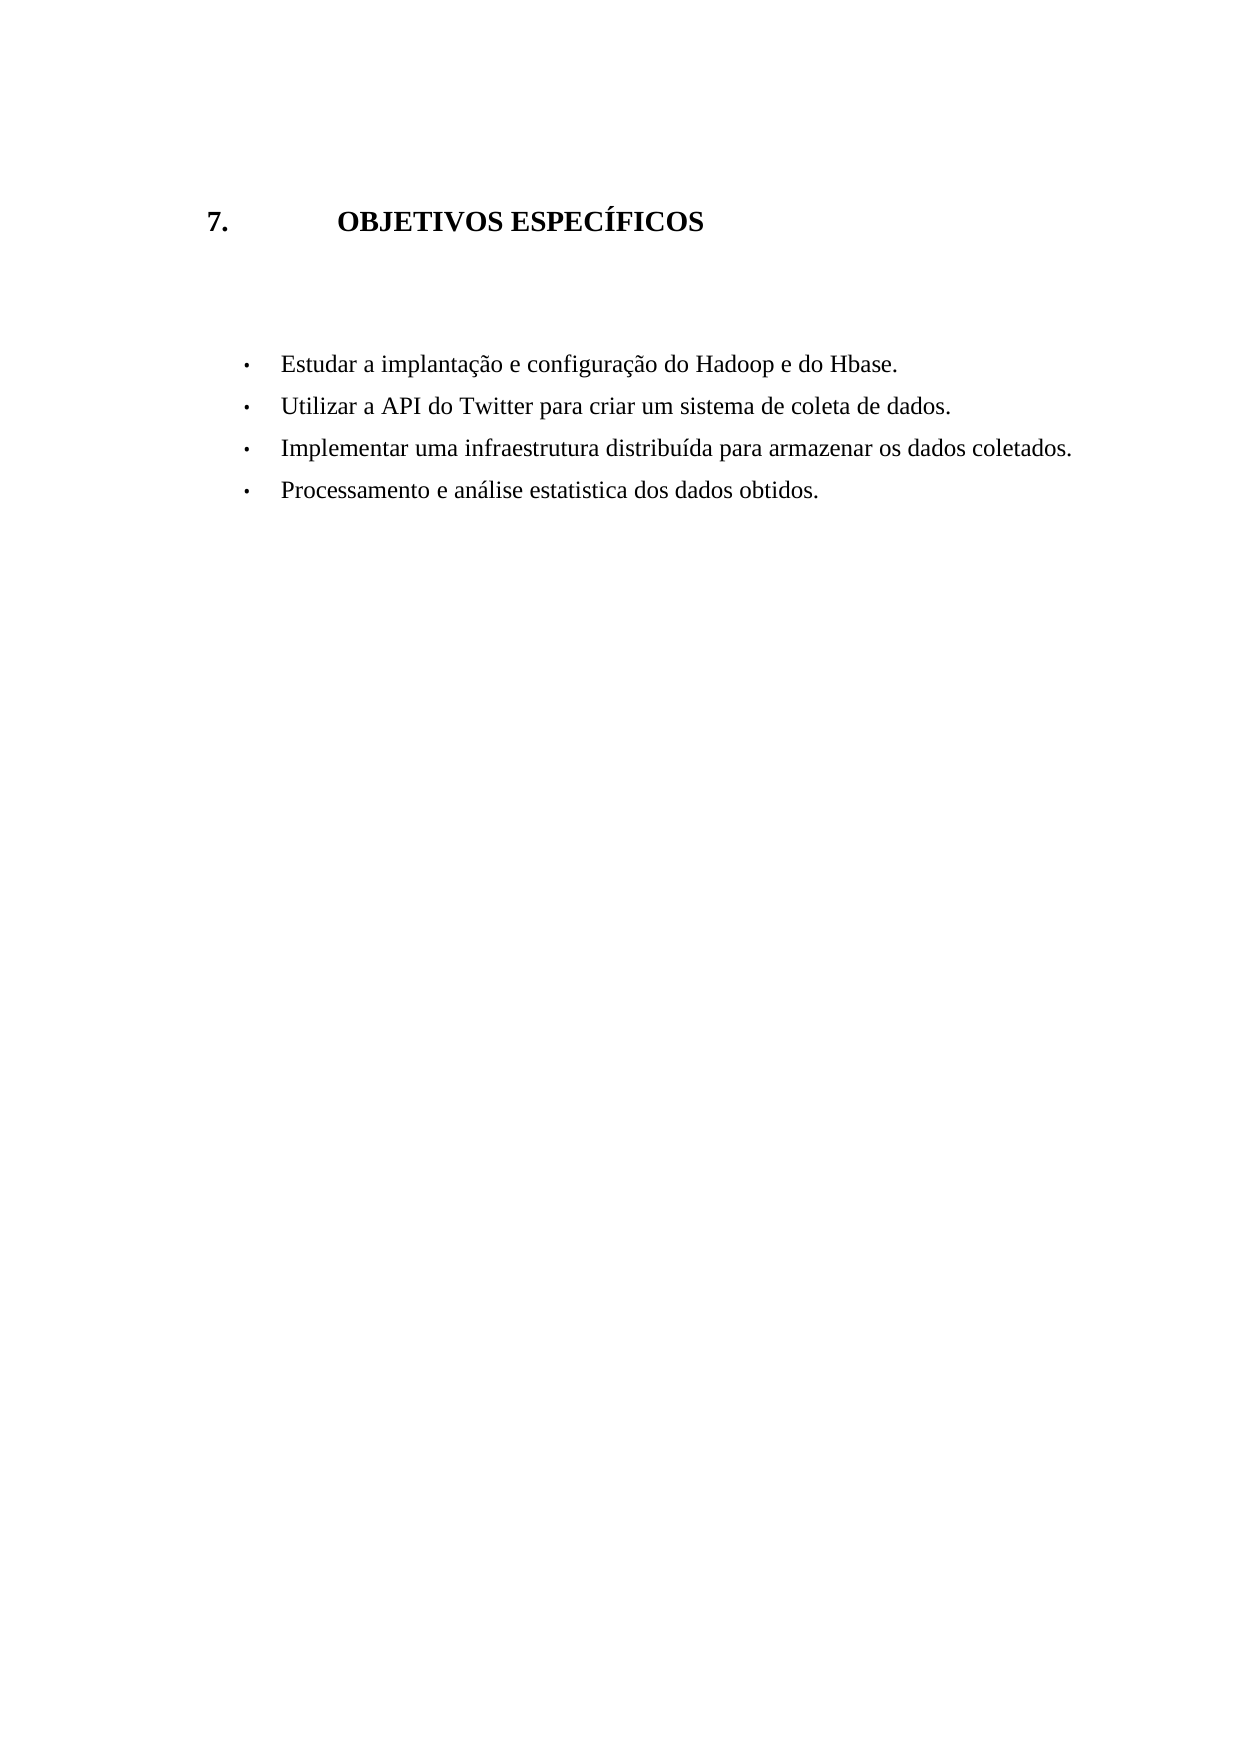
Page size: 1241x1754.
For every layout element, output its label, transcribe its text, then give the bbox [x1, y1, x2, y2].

list Processamento e análise estatistica dos dados obtidos. [243, 476, 1122, 504]
list Estudar a implantação e configuração do Hadoop e do Hbase. [243, 350, 1122, 378]
subtitle OBJETIVOS ESPECÍFICOS [207, 205, 1122, 238]
list Implementar uma infraestrutura distribuída para armazenar os dados coletados. [243, 434, 1122, 462]
list Utilizar a API do Twitter para criar um sistema de coleta de dados. [243, 392, 1122, 420]
